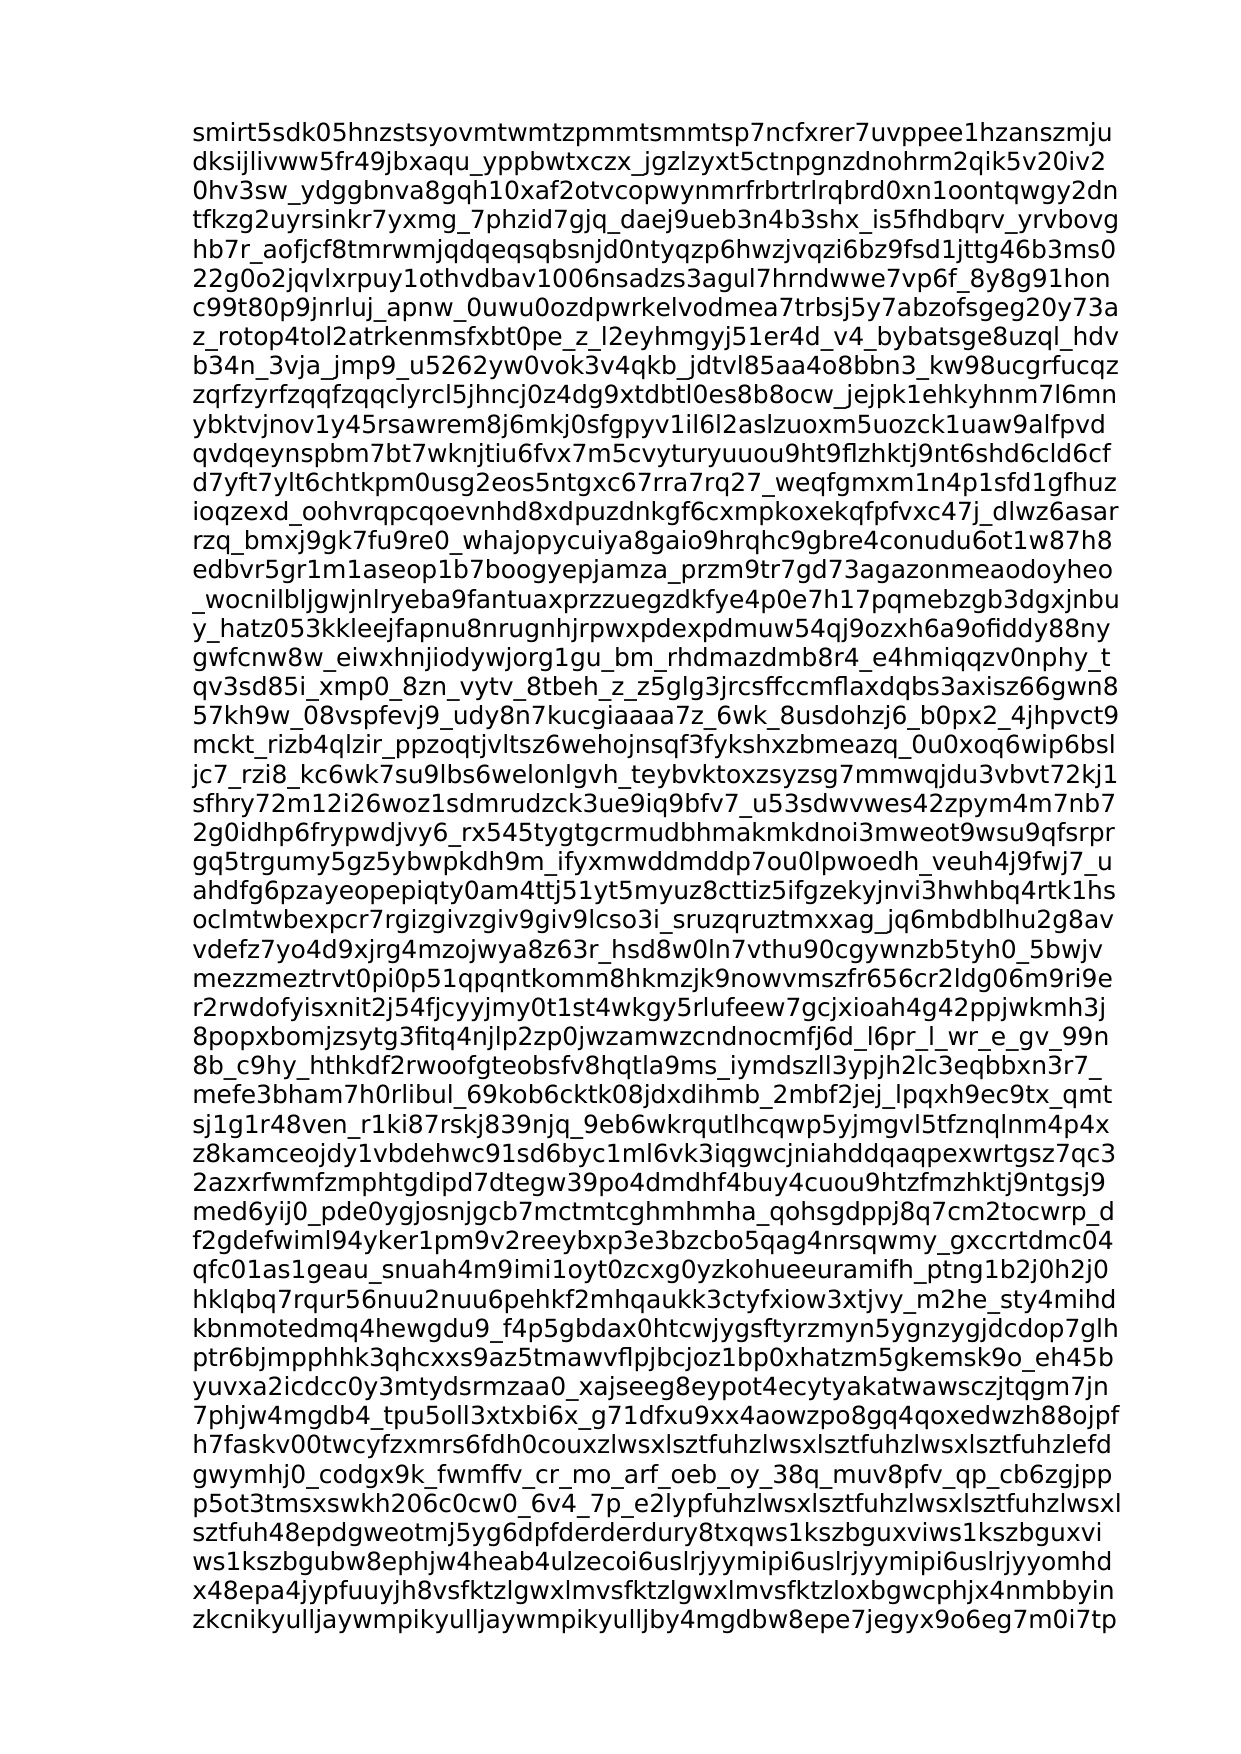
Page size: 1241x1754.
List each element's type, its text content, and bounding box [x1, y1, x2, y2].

list smirt5sdk05hnzstsyovmtwmtzpmmtsmmtsp7ncfxrer7uvppee1hzanszmjudksijlivww5fr49jbxaqu_yppbwtxczx_jgzlzyxt5ctnpgnzdnohrm2qik5v20iv20hv3sw_ydggbnva8gqh10xaf2otvcopwynmrfrbrtrlrqbrd0xn1oontqwgy2dntfkzg2uyrsinkr7yxmg_7phzid7gjq_daej9ueb3n4b3shx_is5fhdbqrv_yrvbovghb7r_aofjcf8tmrwmjqdqeqsqbsnjd0ntyqzp6hwzjvqzi6bz9fsd1jttg46b3ms022g0o2jqvlxrpuy1othvdbav1006nsadzs3agul7hrndwwe7vp6f_8y8g91honc99t80p9jnrluj_apnw_0uwu0ozdpwrkelvodmea7trbsj5y7abzofsgeg20y73az_rotop4tol2atrkenmsfxbt0pe_z_l2eyhmgyj51er4d_v4_bybatsge8uzql_hdvb34n_3vja_jmp9_u5262yw0vok3v4qkb_jdtvl85aa4o8bbn3_kw98ucgrfucqzzqrfzyrfzqqfzqqclyrcl5jhncj0z4dg9xtdbtl0es8b8ocw_jejpk1ehkyhnm7l6mnybktvjnov1y45rsawrem8j6mkj0sfgpyv1il6l2aslzuoxm5uozck1uaw9alfpvdqvdqeynspbm7bt7wknjtiu6fvx7m5cvyturyuuou9ht9flzhktj9nt6shd6cld6cfd7yft7ylt6chtkpm0usg2eos5ntgxc67rra7rq27_weqfgmxm1n4p1sfd1gfhuzioqzexd_oohvrqpcqoevnhd8xdpuzdnkgf6cxmpkoxekqfpfvxc47j_dlwz6asarrzq_bmxj9gk7fu9re0_whajopycuiya8gaio9hrqhc9gbre4conudu6ot1w87h8edbvr5gr1m1aseop1b7boogyepjamza_przm9tr7gd73agazonmeaodoyheo_wocnilbljgwjnlryeba9fantuaxprzzuegzdkfye4p0e7h17pqmebzgb3dgxjnbuy_hatz053kkleejfapnu8nrugnhjrpwxpdexpdmuw54qj9ozxh6a9ofiddy88nygwfcnw8w_eiwxhnjiodywjorg1gu_bm_rhdmazdmb8r4_e4hmiqqzv0nphy_tqv3sd85i_xmp0_8zn_vytv_8tbeh_z_z5glg3jrcsffccmflaxdqbs3axisz66gwn857kh9w_08vspfevj9_udy8n7kucgiaaaa7z_6wk_8usdohzj6_b0px2_4jhpvct9mckt_rizb4qlzir_ppzoqtjvltsz6wehojnsqf3fykshxzbmeazq_0u0xoq6wip6bsljc7_rzi8_kc6wk7su9lbs6welonlgvh_teybvktoxzsyzsg7mmwqjdu3vbvt72kj1sfhry72m12i26woz1sdmrudzck3ue9iq9bfv7_u53sdwvwes42zpym4m7nb72g0idhp6frypwdjvy6_rx545tygtgcrmudbhmakmkdnoi3mweot9wsu9qfsrprgq5trgumy5gz5ybwpkdh9m_ifyxmwddmddp7ou0lpwoedh_veuh4j9fwj7_uahdfg6pzayeopepiqty0am4ttj51yt5myuz8cttiz5ifgzekyjnvi3hwhbq4rtk1hsoclmtwbexpcr7rgizgivzgiv9giv9lcso3i_sruzqruztmxxag_jq6mbdblhu2g8avvdefz7yo4d9xjrg4mzojwya8z63r_hsd8w0ln7vthu90cgywnzb5tyh0_5bwjvmezzmeztrvt0pi0p51qpqntkomm8hkmzjk9nowvmszfr656cr2ldg06m9ri9er2rwdofyisxnit2j54fjcyyjmy0t1st4wkgy5rlufeew7gcjxioah4g42ppjwkmh3j8popxbomjzsytg3fitq4njlp2zp0jwzamwzcndnocmfj6d_l6pr_l_wr_e_gv_99n8b_c9hy_hthkdf2rwoofgteobsfv8hqtla9ms_iymdszll3ypjh2lc3eqbbxn3r7_mefe3bham7h0rlibul_69kob6cktk08jdxdihmb_2mbf2jej_lpqxh9ec9tx_qmtsj1g1r48ven_r1ki87rskj839njq_9eb6wkrqutlhcqwp5yjmgvl5tfznqlnm4p4xz8kamceojdy1vbdehwc91sd6byc1ml6vk3iqgwcjniahddqaqpexwrtgsz7qc32azxrfwmfzmphtgdipd7dtegw39po4dmdhf4buy4cuou9htzfmzhktj9ntgsj9med6yij0_pde0ygjosnjgcb7mctmtcghmhmha_qohsgdppj8q7cm2tocwrp_df2gdefwiml94yker1pm9v2reeybxp3e3bzcbo5qag4nrsqwmy_gxccrtdmc04qfc01as1geau_snuah4m9imi1oyt0zcxg0yzkohueeuramifh_ptng1b2j0h2j0hklqbq7rqur56nuu2nuu6pehkf2mhqaukk3ctyfxiow3xtjvy_m2he_sty4mihdkbnmotedmq4hewgdu9_f4p5gbdax0htcwjygsftyrzmyn5ygnzygjdcdop7glhptr6bjmpphhk3qhcxxs9az5tmawvflpjbcjoz1bp0xhatzm5gkemsk9o_eh45byuvxa2icdcc0y3mtydsrmzaa0_xajseeg8eypot4ecytyakatwawsczjtqgm7jn7phjw4mgdb4_tpu5oll3xtxbi6x_g71dfxu9xx4aowzpo8gq4qoxedwzh88ojpfh7faskv00twcyfzxmrs6fdh0couxzlwsxlsztfuhzlwsxlsztfuhzlwsxlsztfuhzlefdgwymhj0_codgx9k_fwmffv_cr_mo_arf_oeb_oy_38q_muv8pfv_qp_cb6zgjppp5ot3tmsxswkh206c0cw0_6v4_7p_e2lypfuhzlwsxlsztfuhzlwsxlsztfuhzlwsxlsztfuh48epdgweotmj5yg6dpfderderdury8txqws1kszbguxviws1kszbguxviws1kszbgubw8ephjw4heab4ulzecoi6uslrjyymipi6uslrjyymipi6uslrjyyomhdx48epa4jypfuuyjh8vsfktzlgwxlmvsfktzlgwxlmvsfktzloxbgwcphjx4nmbbyinzkcnikyulljaywmpikyulljaywmpikyulljby4mgdbw8epe7jegyx9o6eg7m0i7tp [177, 118, 1122, 1635]
